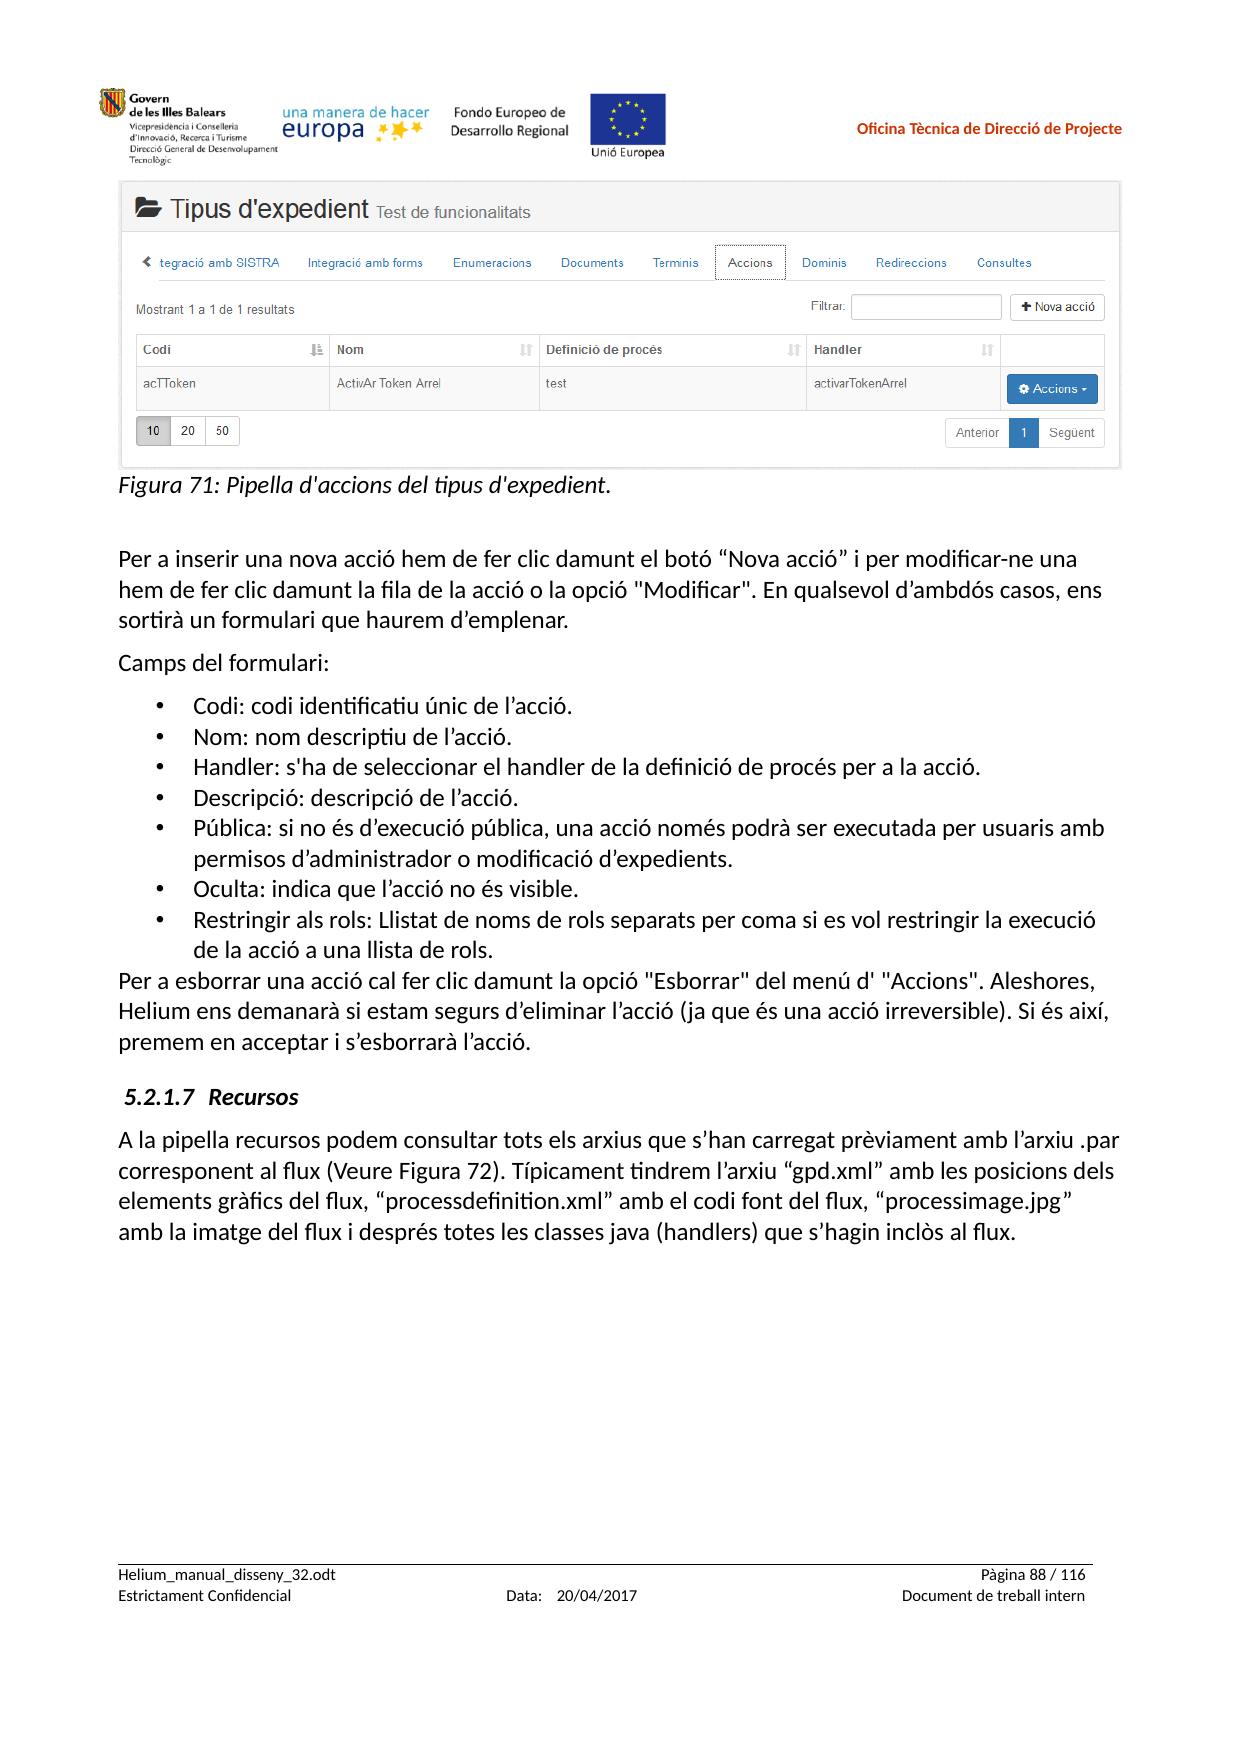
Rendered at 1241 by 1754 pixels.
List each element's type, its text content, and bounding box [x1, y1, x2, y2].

list Codi: codi identificatiu únic de l’acció. [156, 690, 1122, 721]
text A la pipella recursos podem consultar tots els arxius que s’han carregat prèviament amb l’arxiu .par corresponent al flux (Veure Figura 72). Típicament tindrem l’arxiu “gpd.xml” amb les posicions dels elements gràfics del flux, “processdefinition.xml” amb el codi font del flux, “processimage.jpg” amb la imatge del flux i després totes les classes java (handlers) que s’hagin inclòs al flux. [118, 1124, 1122, 1246]
picture [118, 180, 1123, 470]
text Per a esborrar una acció cal fer clic damunt la opció "Esborrar" del menú d' "Accions". Aleshores, Helium ens demanarà si estam segurs d’eliminar l’acció (ja que és una acció irreversible). Si és així, premem en acceptar i s’esborrarà l’acció. [118, 965, 1122, 1057]
list Restringir als rols: Llistat de noms de rols separats per coma si es vol restringir la execució de la acció a una llista de rols. [156, 904, 1122, 965]
text Camps del formulari: [118, 647, 1122, 678]
list Descripció: descripció de l’acció. [156, 782, 1122, 812]
picture [99, 87, 668, 166]
list Oculta: indica que l’acció no és visible. [156, 873, 1122, 904]
list Handler: s'ha de seleccionar el handler de la definició de procés per a la acció. [156, 751, 1122, 782]
list Nom: nom descriptiu de l’acció. [156, 721, 1122, 751]
subtitle Recursos [118, 1082, 1122, 1112]
text Per a inserir una nova acció hem de fer clic damunt el botó “Nova acció” i per modificar-ne una hem de fer clic damunt la fila de la acció o la opció "Modificar". En qualsevol d’ambdós casos, ens sortirà un formulari que haurem d’emplenar. [118, 543, 1122, 635]
text Figura 71: Pipella d'accions del tipus d'expedient. [118, 470, 1122, 500]
list Pública: si no és d’execució pública, una acció només podrà ser executada per usuaris amb permisos d’administrador o modificació d’expedients. [156, 812, 1122, 873]
